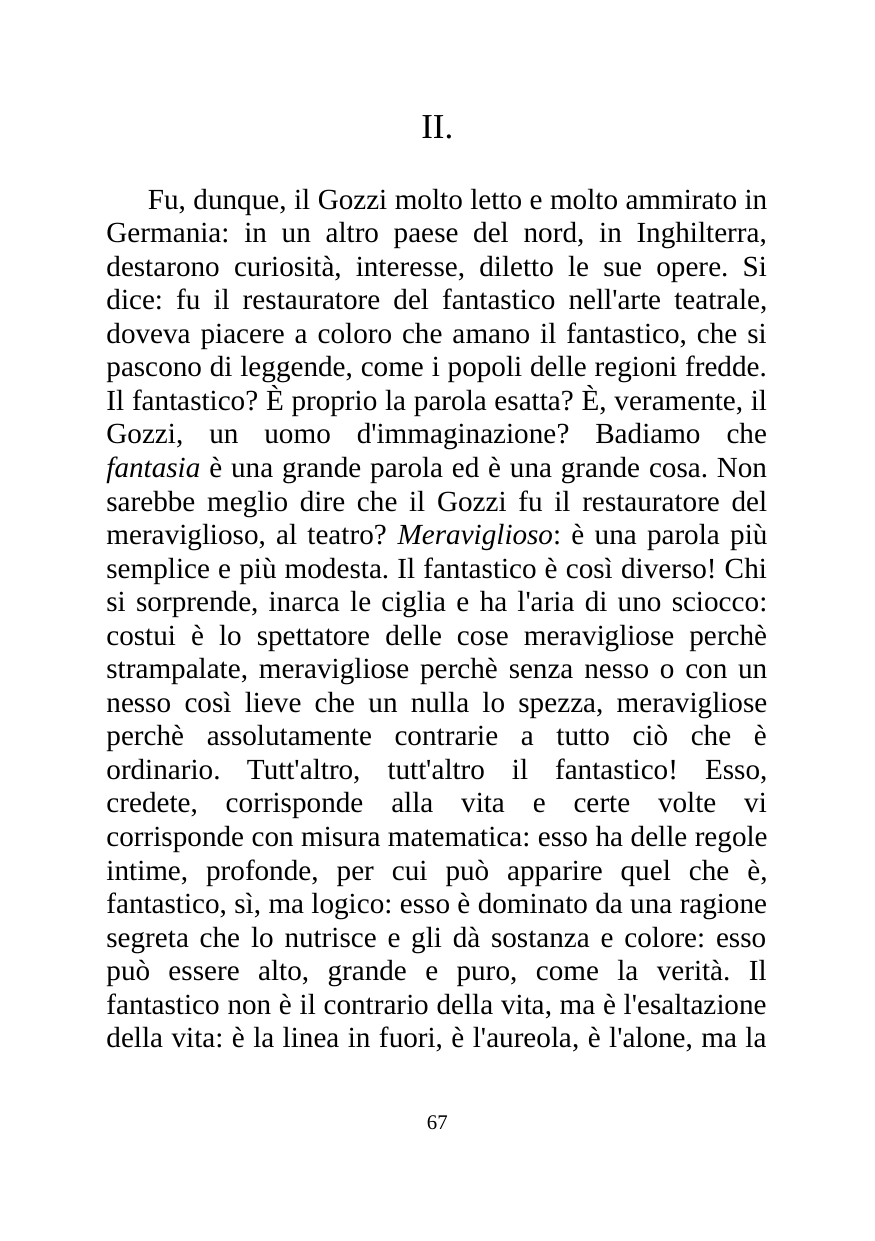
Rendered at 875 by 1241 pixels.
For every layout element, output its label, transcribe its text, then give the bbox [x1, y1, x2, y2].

text Fu, dunque, il Gozzi molto letto e molto ammirato in Germania: in un altro paese del nord, in Inghilterra, destarono curiosità, interesse, diletto le sue opere. Si dice: fu il restauratore del fantastico nell'arte teatrale, doveva piacere a coloro che amano il fantastico, che si pascono di leggende, come i popoli delle regioni fredde. Il fantastico? È proprio la parola esatta? È, veramente, il Gozzi, un uomo d'immaginazione? Badiamo che fantasia è una grande parola ed è una grande cosa. Non sarebbe meglio dire che il Gozzi fu il restauratore del meraviglioso, al teatro? Meraviglioso: è una parola più semplice e più modesta. Il fantastico è così diverso! Chi si sorprende, inarca le ciglia e ha l'aria di uno sciocco: costui è lo spettatore delle cose meravigliose perchè strampalate, meravigliose perchè senza nesso o con un nesso così lieve che un nulla lo spezza, meravigliose perchè assolutamente contrarie a tutto ciò che è ordinario. Tutt'altro, tutt'altro il fantastico! Esso, credete, corrisponde alla vita e certe volte vi corrisponde con misura matematica: esso ha delle regole intime, profonde, per cui può apparire quel che è, fantastico, sì, ma logico: esso è dominato da una ragione segreta che lo nutrisce e gli dà sostanza e colore: esso può essere alto, grande e puro, come la verità. Il fantastico non è il contrario della vita, ma è l'esaltazione della vita: è la linea in fuori, è l'aureola, è l'alone, ma la [106, 182, 768, 1054]
subtitle II. [106, 106, 768, 146]
